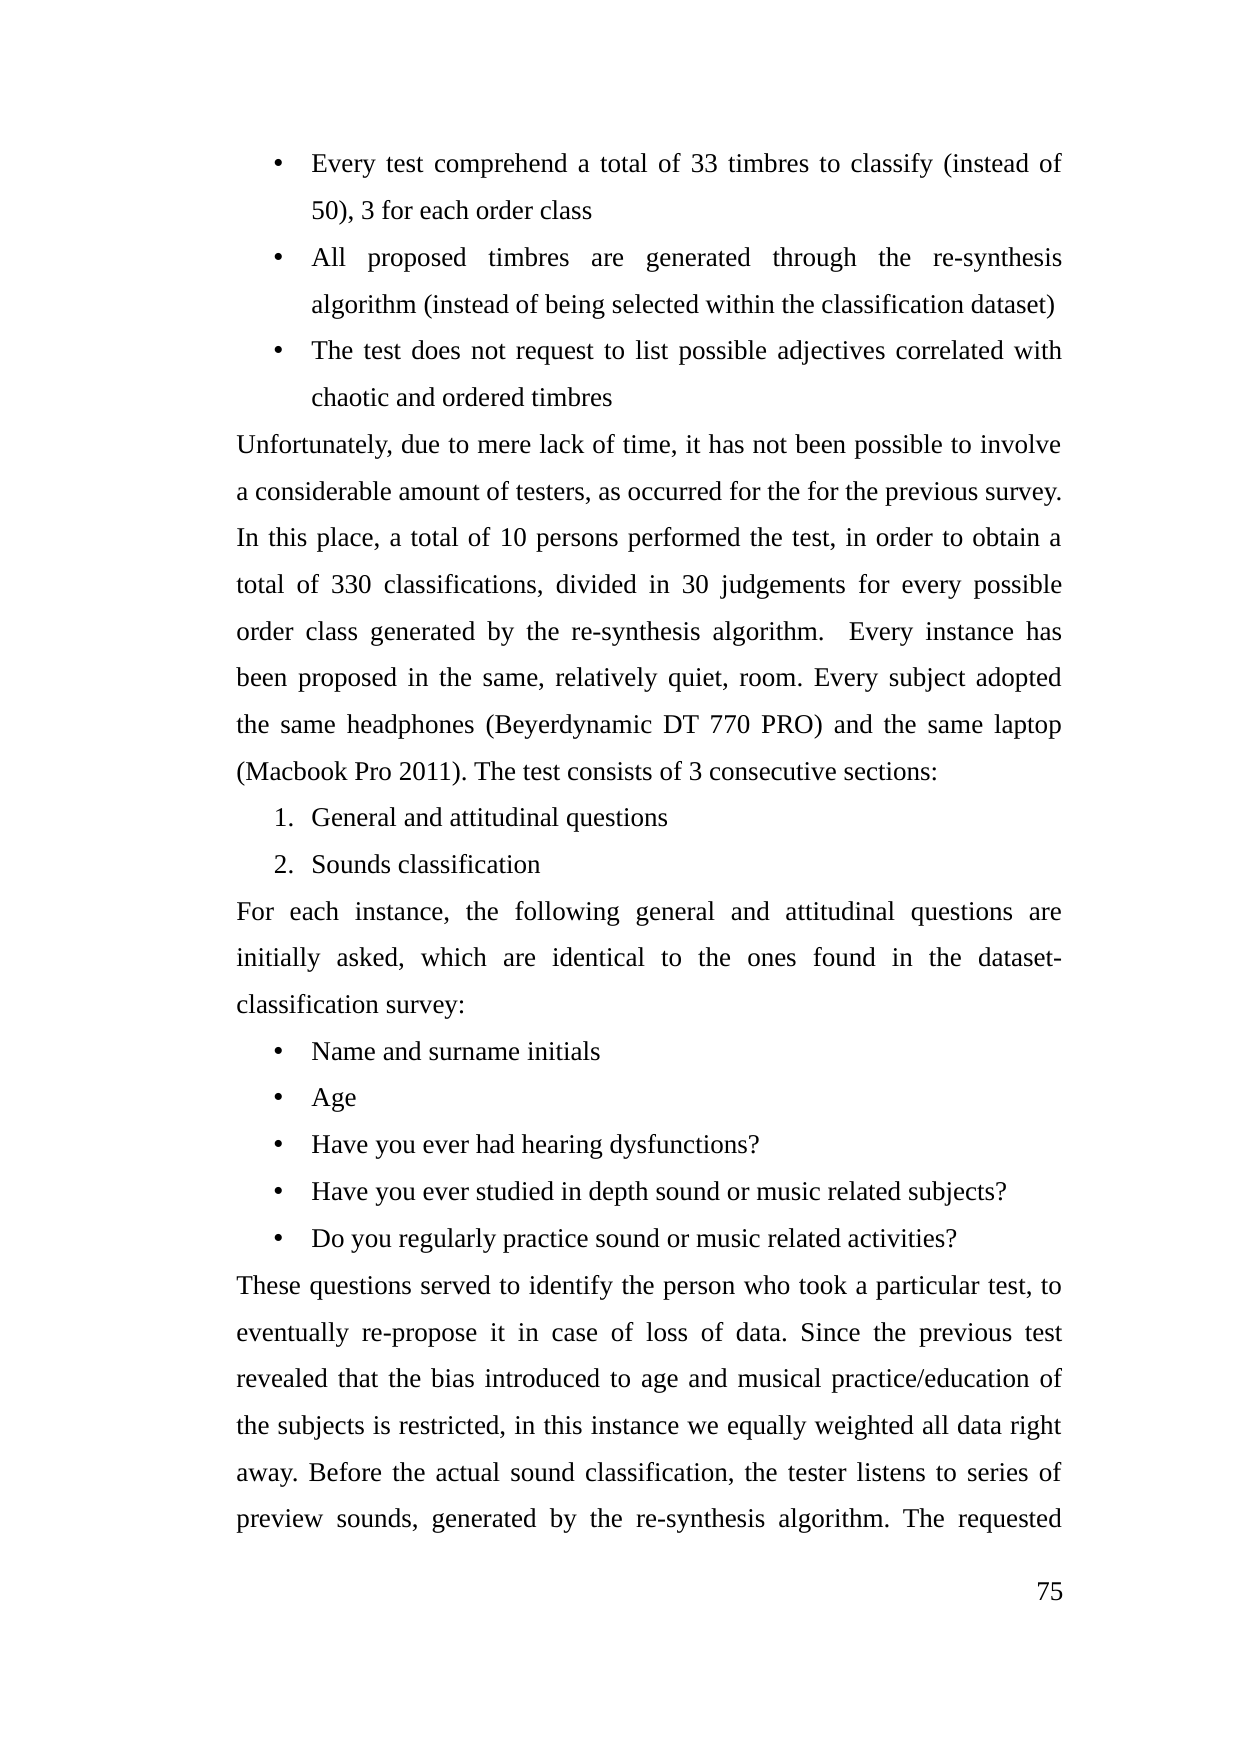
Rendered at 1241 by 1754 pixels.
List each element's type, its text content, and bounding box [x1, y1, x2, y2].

list Have you ever had hearing dysfunctions? [274, 1128, 1063, 1159]
text These questions served to identify the person who took a particular test, to eventually re-propose it in case of loss of data. Since the previous test revealed that the bias introduced to age and musical practice/education of the subjects is restricted, in this instance we equally weighted all data right away. Before the actual sound classification, the tester listens to series of preview sounds, generated by the re-synthesis algorithm. The requested [236, 1269, 1063, 1533]
text Unfortunately, due to mere lack of time, it has not been possible to involve a considerable amount of testers, as occurred for the for the previous survey. In this place, a total of 10 persons performed the test, in order to obtain a total of 330 classifications, divided in 30 judgements for every possible order class generated by the re-synthesis algorithm. Every instance has been proposed in the same, relatively quiet, room. Every subject adopted the same headphones (Beyerdynamic DT 770 PRO) and the same laptop (Macbook Pro 2011). The test consists of 3 consecutive sections: [236, 428, 1063, 786]
list All proposed timbres are generated through the re-synthesis algorithm (instead of being selected within the classification dataset) [274, 241, 1063, 319]
list General and attitudinal questions [274, 801, 1063, 832]
list The test does not request to list possible adjectives correlated with chaotic and ordered timbres [274, 334, 1063, 412]
list Name and surname initials [274, 1034, 1063, 1066]
list Do you regularly practice sound or music related activities? [274, 1222, 1063, 1253]
list Have you ever studied in depth sound or music related subjects? [274, 1175, 1063, 1206]
list Every test comprehend a total of 33 timbres to classify (instead of 50), 3 for each order class [274, 148, 1063, 226]
text For each instance, the following general and attitudinal questions are initially asked, which are identical to the ones found in the dataset-classification survey: [236, 894, 1063, 1019]
list Age [274, 1081, 1063, 1113]
list Sounds classification [274, 848, 1063, 879]
